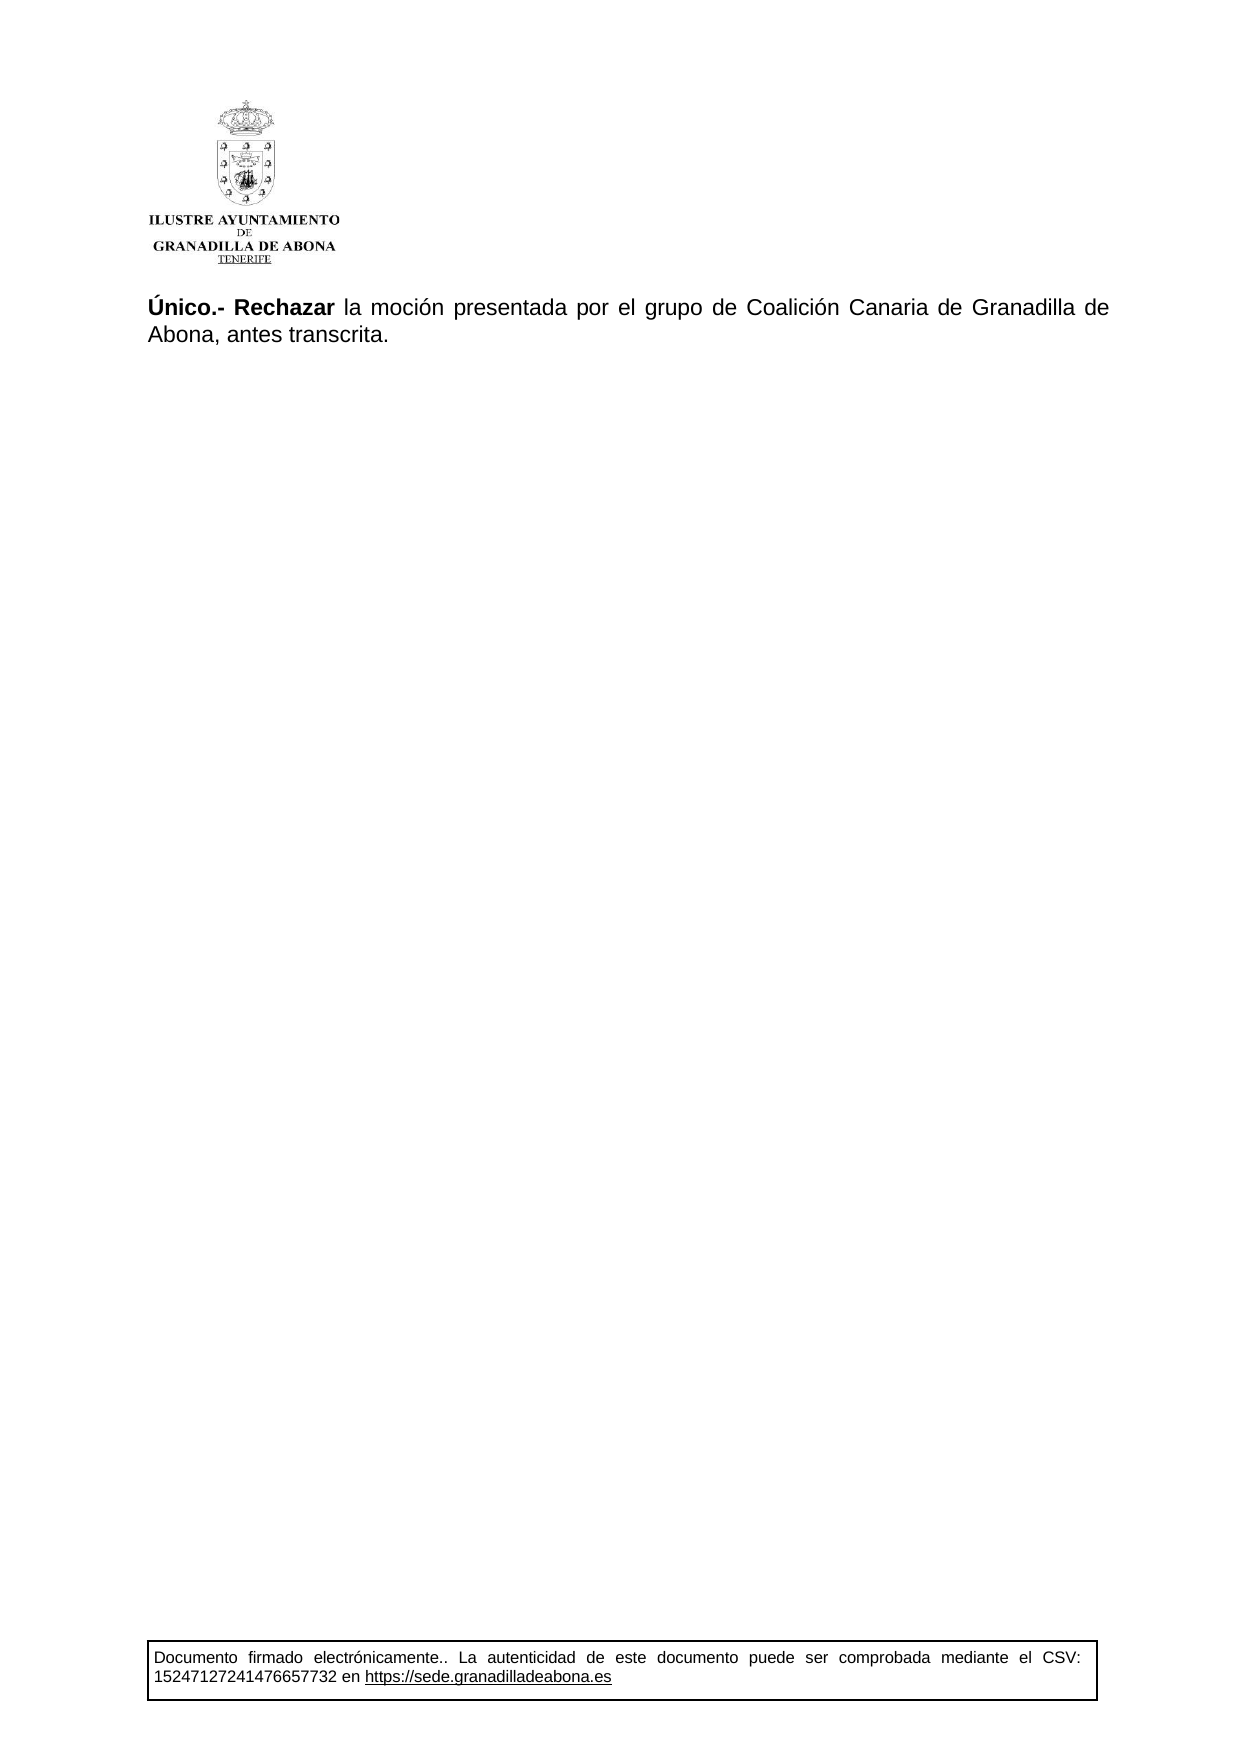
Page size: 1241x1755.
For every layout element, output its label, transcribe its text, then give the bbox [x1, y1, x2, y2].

text Único.- Rechazar la moción presentada por el grupo de Coalición Canaria de Granadilla de Abona, antes transcrita. [148, 294, 1111, 347]
